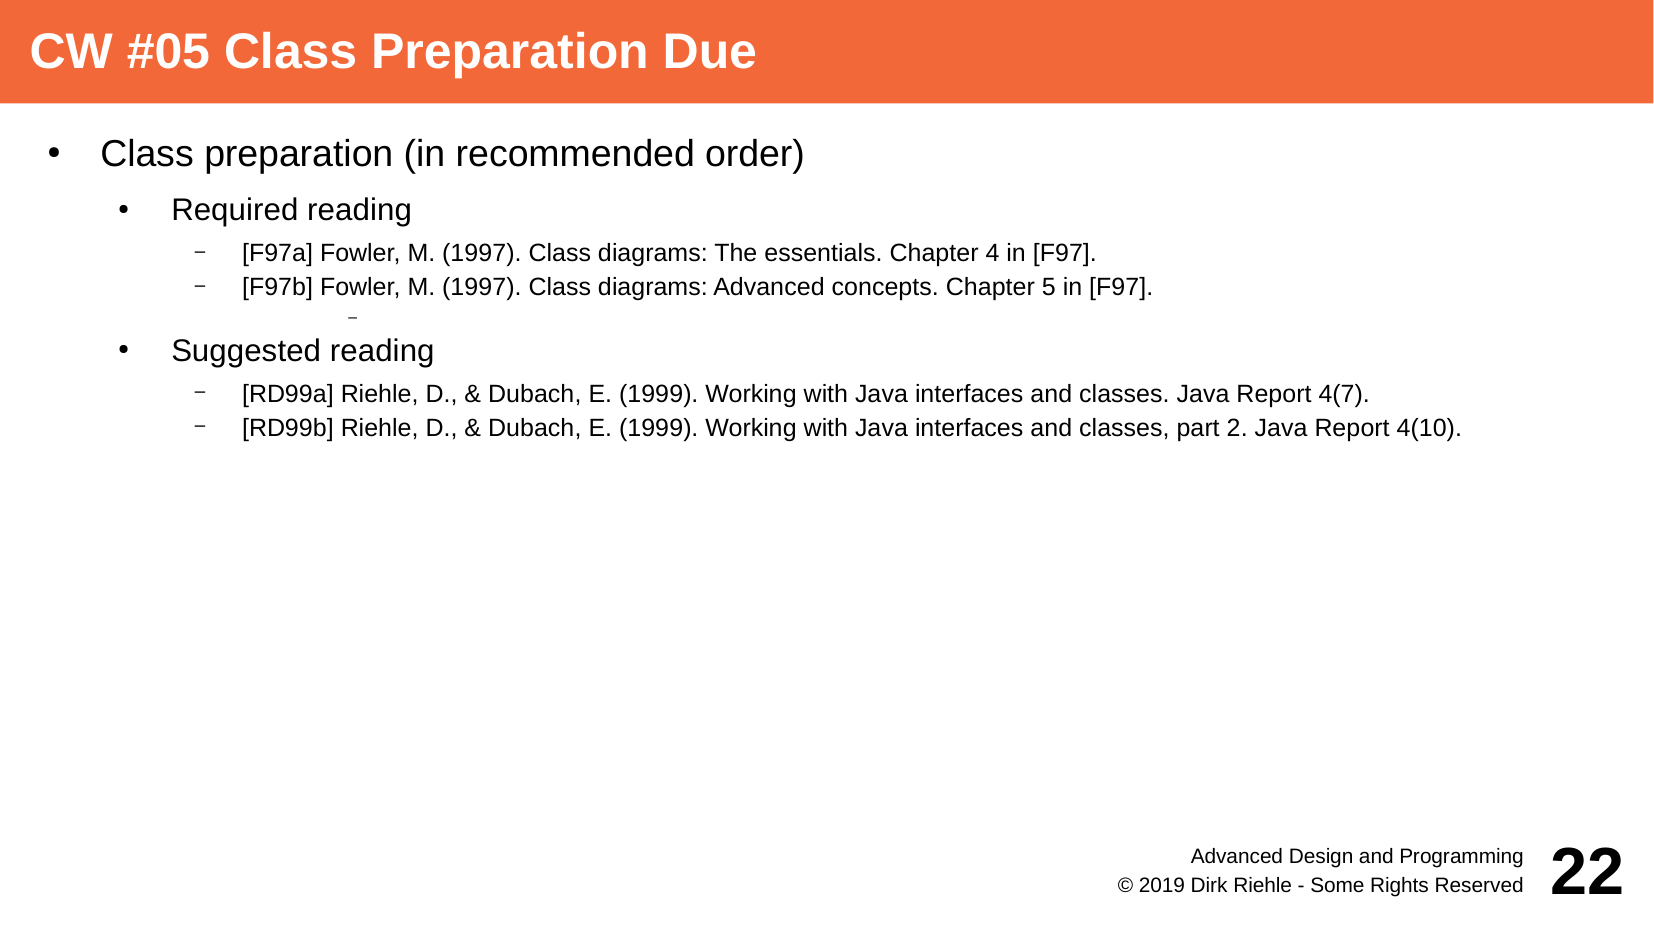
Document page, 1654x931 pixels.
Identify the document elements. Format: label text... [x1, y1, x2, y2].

list Class preparation (in recommended order) Required reading [F97a] Fowler, M. (1997). Class diagrams: The essentials. Chapter 4 in [F97]. [F97b] Fowler, M. (1997). Class diagrams: Advanced concepts. Chapter 5 in [F97]. Suggested reading [RD99a] Riehle, D., & Dubach, E. (1999). Working with Java interfaces and classes. Java Report 4(7). [RD99b] Riehle, D., & Dubach, E. (1999). Working with Java interfaces and classes, part 2. Java Report 4(10). [29, 132, 1625, 813]
title CW #05 Class Preparation Due [0, 0, 1654, 104]
